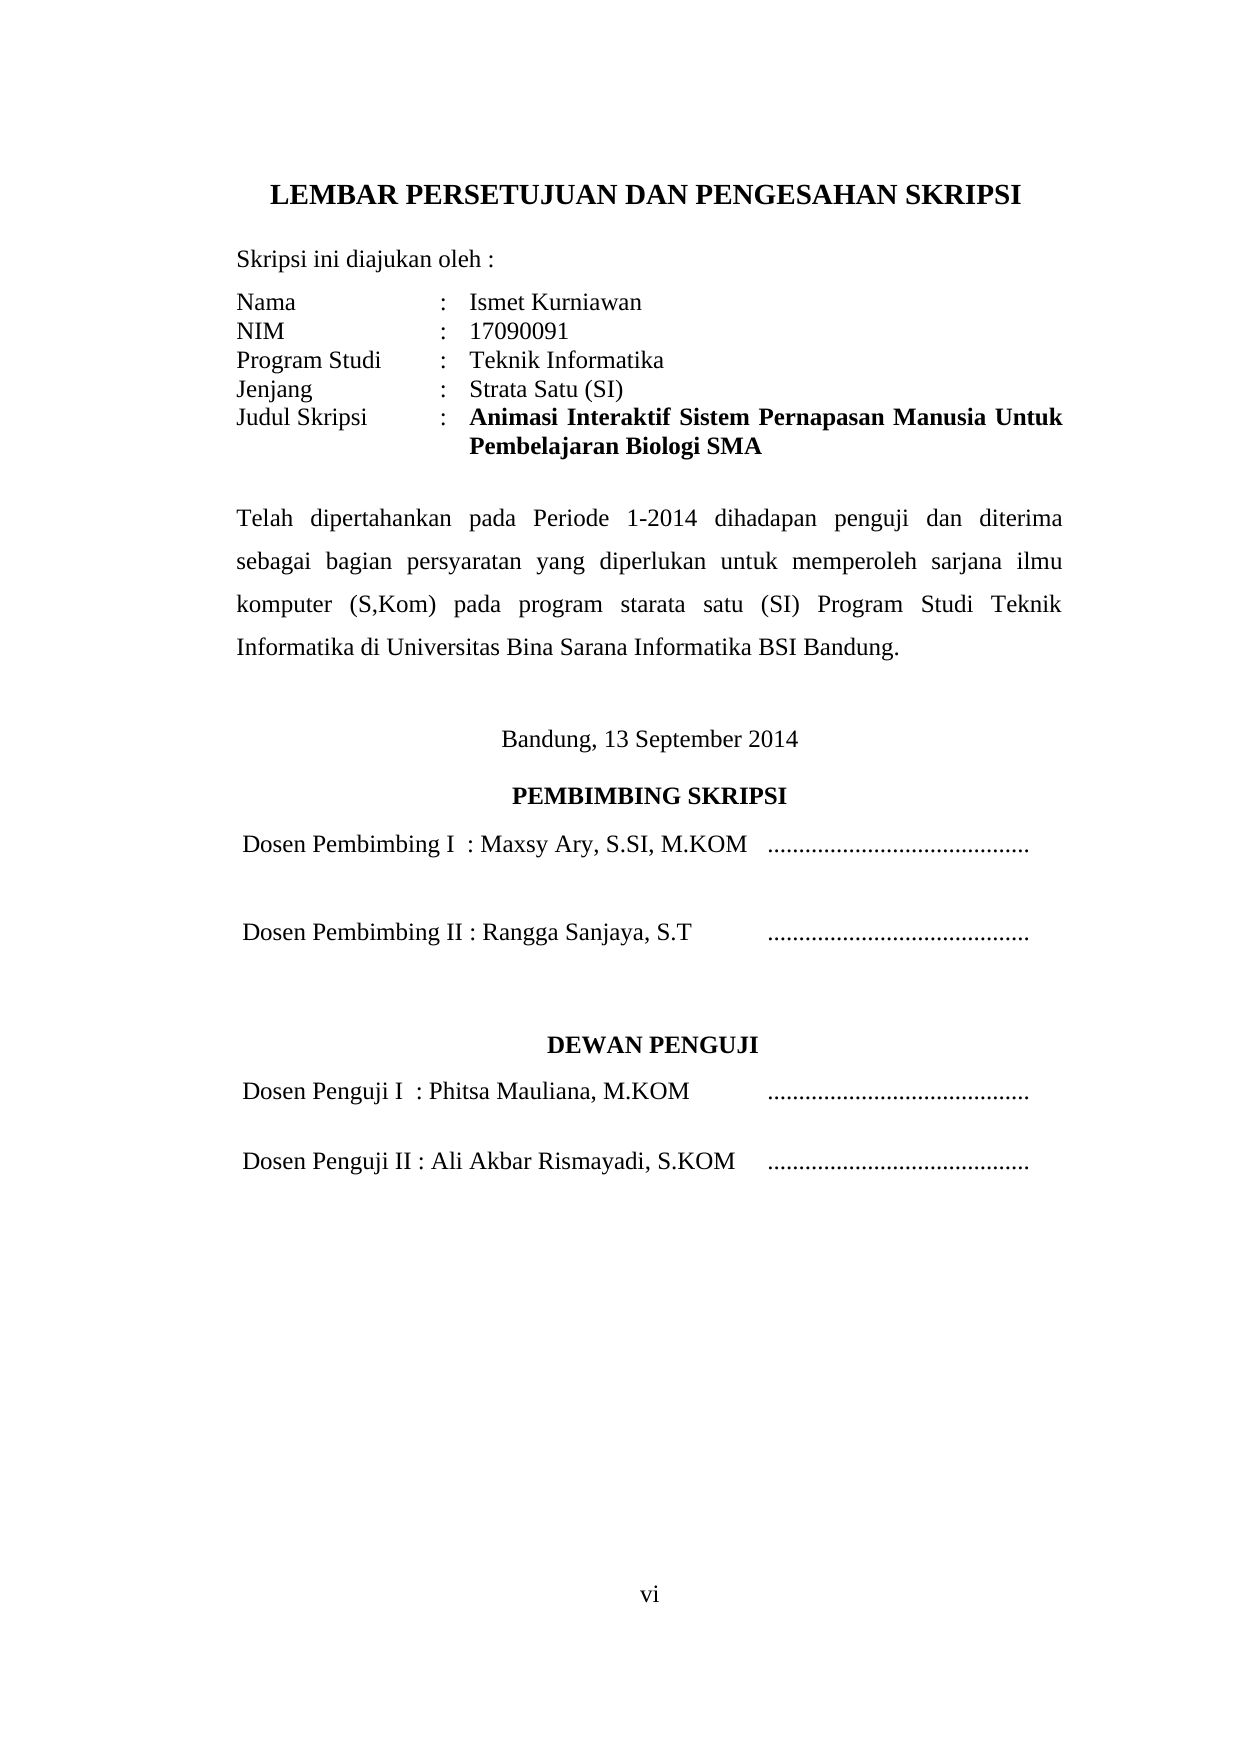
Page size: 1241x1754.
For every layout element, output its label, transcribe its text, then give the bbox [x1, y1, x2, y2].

subtitle LEMBAR PERSETUJUAN DAN PENGESAHAN SKRIPSI [236, 177, 1063, 211]
table_cell Teknik Informatika [458, 345, 1074, 374]
table_cell : [428, 374, 458, 402]
text Skripsi ini diajukan oleh : [236, 244, 1063, 273]
table_cell Dosen Pembimbing I : Maxsy Ary, S.SI, M.KOM .......................................... [236, 824, 1063, 911]
table_cell Dosen Penguji II : Ali Akbar Rismayadi, S.KOM .......................................... [236, 1141, 1063, 1211]
table_cell 17090091 [458, 316, 1074, 345]
table_cell [236, 979, 1063, 1019]
table_cell Dosen Penguji I : Phitsa Mauliana, M.KOM .......................................... [236, 1071, 1063, 1141]
table_cell Animasi Interaktif Sistem Pernapasan Manusia Untuk Pembelajaran Biologi SMA [458, 403, 1074, 460]
table_cell Dosen Pembimbing II : Rangga Sanjaya, S.T .......................................... [236, 911, 1063, 979]
table_cell NIM [225, 316, 428, 345]
table_cell PEMBIMBING SKRIPSI [236, 768, 1063, 823]
table_header Ismet Kurniawan [458, 288, 1074, 316]
table_cell Jenjang [225, 374, 428, 402]
text Telah dipertahankan pada Periode 1-2014 dihadapan penguji dan diterima sebagai bagian persyaratan yang diperlukan untuk memperoleh sarjana ilmu komputer (S,Kom) pada program starata satu (SI) Program Studi Teknik Informatika di Universitas Bina Sarana Informatika BSI Bandung. [236, 503, 1063, 661]
table_cell Strata Satu (SI) [458, 374, 1074, 402]
table_cell Judul Skripsi [225, 403, 428, 460]
table_header : [428, 288, 458, 316]
table_header Bandung, 13 September 2014 [236, 719, 1063, 768]
table_cell : [428, 316, 458, 345]
table_header Nama [225, 288, 428, 316]
table_cell Program Studi [225, 345, 428, 374]
table_cell : [428, 345, 458, 374]
table_cell : [428, 403, 458, 460]
table_cell DEWAN PENGUJI [236, 1019, 1063, 1071]
